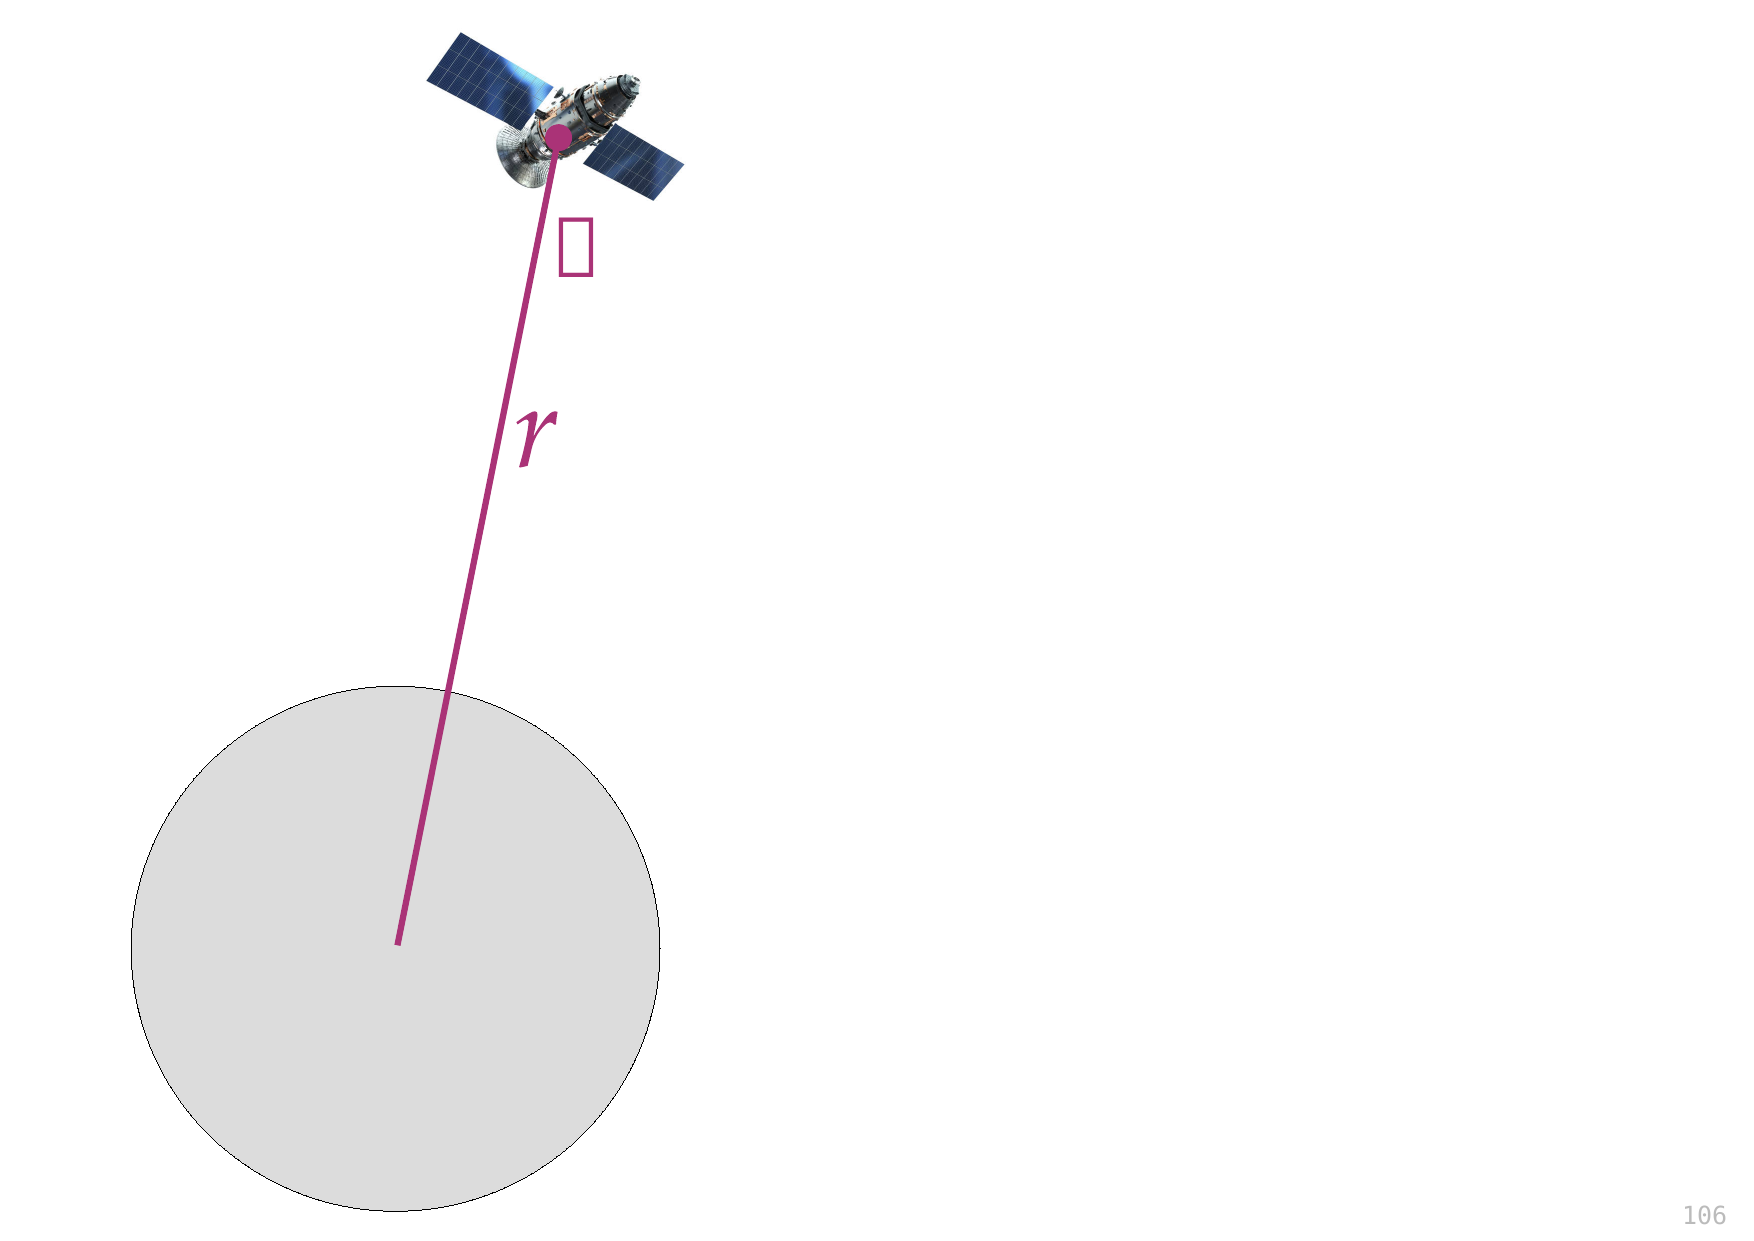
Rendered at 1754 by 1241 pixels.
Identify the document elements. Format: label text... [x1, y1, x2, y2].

text_box [516, 411, 558, 468]
picture [401, 16, 708, 233]
text_box [131, 686, 661, 1212]
text_box  [536, 170, 650, 277]
